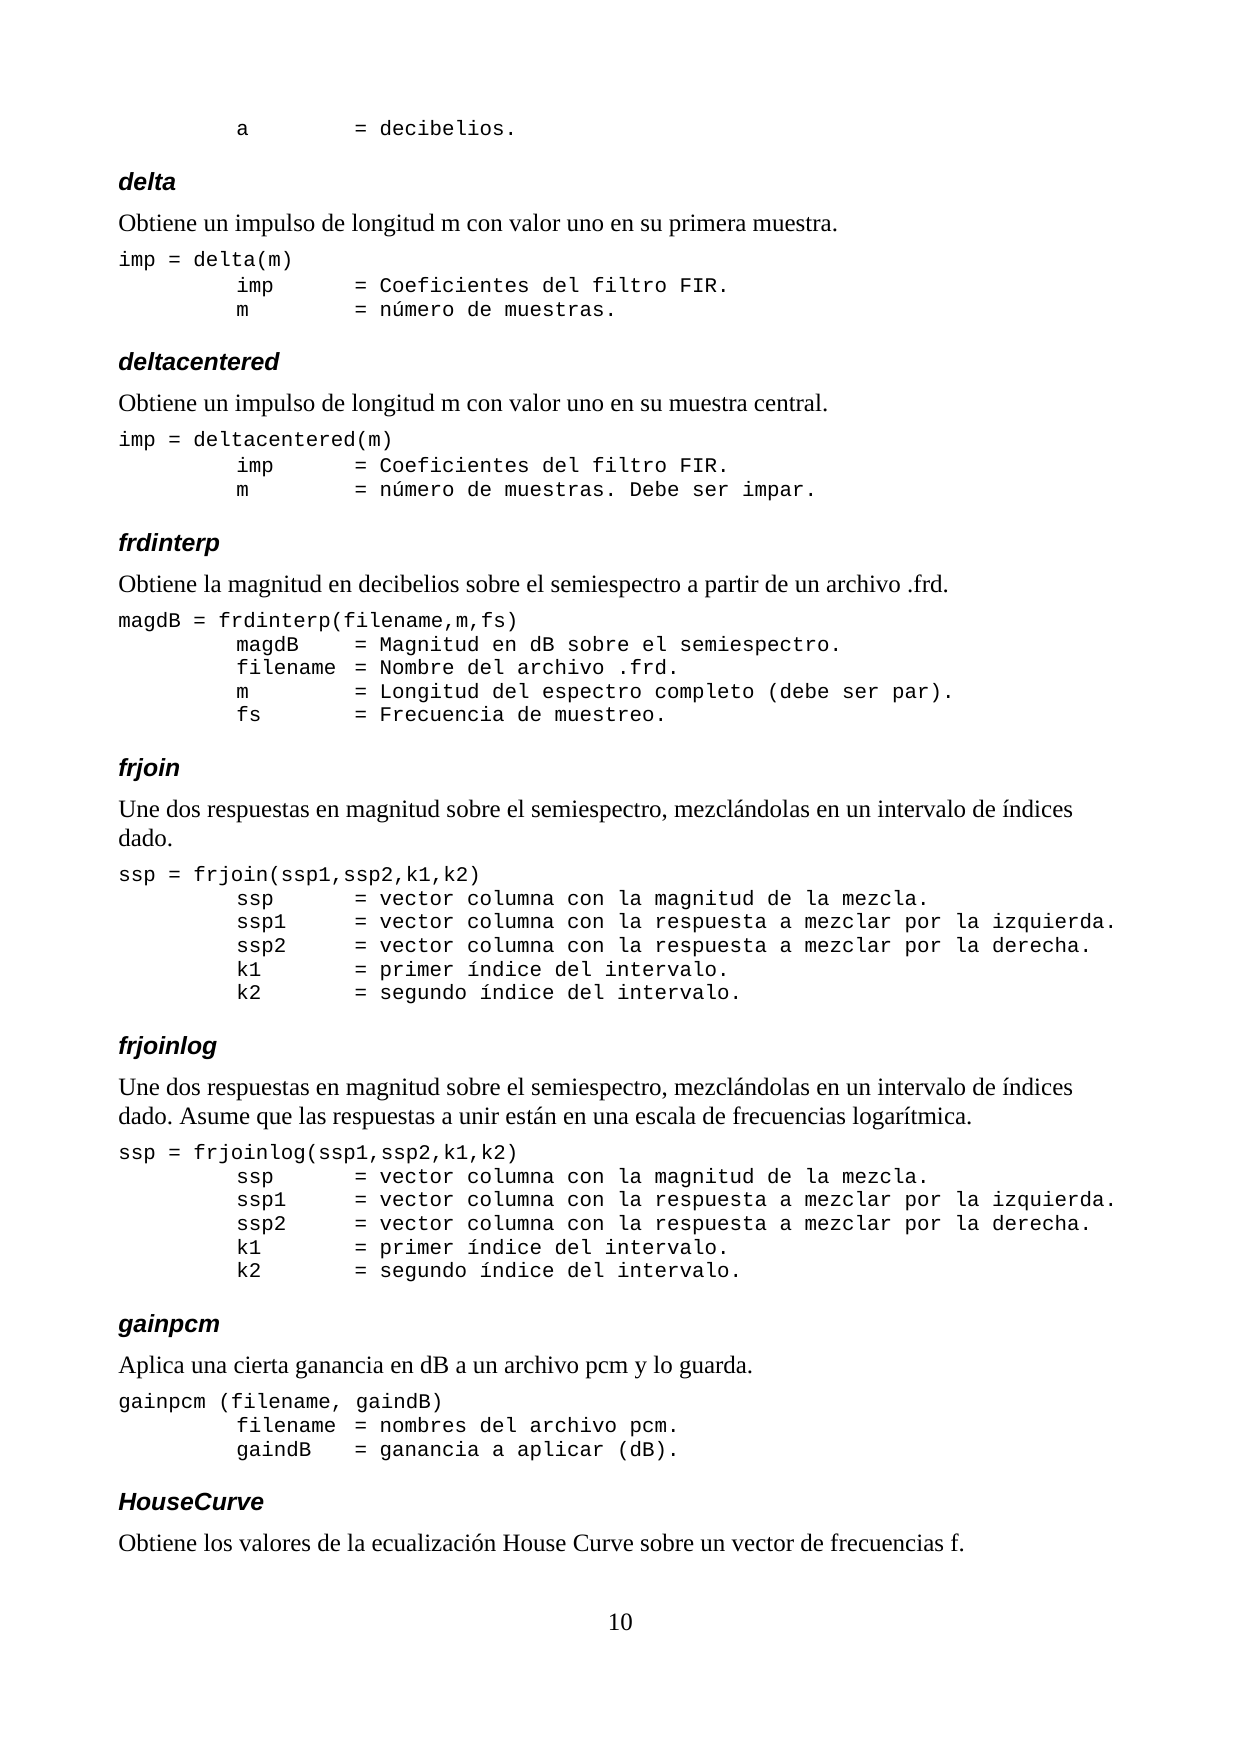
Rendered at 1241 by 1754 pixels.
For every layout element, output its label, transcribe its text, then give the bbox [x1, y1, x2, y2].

subtitle deltacentered [118, 347, 1122, 376]
text m = número de muestras. [118, 298, 1122, 322]
text Une dos respuestas en magnitud sobre el semiespectro, mezclándolas en un intervalo de índices dado. [118, 794, 1122, 852]
subtitle HouseCurve [118, 1487, 1122, 1516]
text imp = delta(m) [118, 249, 1122, 273]
text Aplica una cierta ganancia en dB a un archivo pcm y lo guarda. [118, 1350, 1122, 1379]
text ssp = frjoin(ssp1,ssp2,k1,k2) [118, 864, 1122, 888]
subtitle frjoinlog [118, 1031, 1122, 1059]
text Une dos respuestas en magnitud sobre el semiespectro, mezclándolas en un intervalo de índices dado. Asume que las respuestas a unir están en una escala de frecuencias logarítmica. [118, 1072, 1122, 1129]
text filename = nombres del archivo pcm. [118, 1415, 1122, 1438]
text magdB = frdinterp(filename,m,fs) [118, 610, 1122, 633]
text imp = Coeficientes del filtro FIR. [118, 273, 1122, 298]
text ssp2 = vector columna con la respuesta a mezclar por la derecha. [118, 1213, 1122, 1237]
text ssp2 = vector columna con la respuesta a mezclar por la derecha. [118, 935, 1122, 959]
text Obtiene un impulso de longitud m con valor uno en su muestra central. [118, 388, 1122, 417]
text k1 = primer índice del intervalo. [118, 959, 1122, 982]
text a = decibelios. [118, 118, 1122, 142]
text k2 = segundo índice del intervalo. [118, 1260, 1122, 1284]
text gainpcm (filename, gaindB) [118, 1391, 1122, 1415]
text fs = Frecuencia de muestreo. [118, 704, 1122, 728]
text m = número de muestras. Debe ser impar. [118, 479, 1122, 503]
subtitle gainpcm [118, 1309, 1122, 1337]
text imp = Coeficientes del filtro FIR. [118, 453, 1122, 479]
text Obtiene un impulso de longitud m con valor uno en su primera muestra. [118, 208, 1122, 237]
text filename = Nombre del archivo .frd. [118, 657, 1122, 681]
text imp = deltacentered(m) [118, 429, 1122, 453]
subtitle frjoin [118, 753, 1122, 782]
text k1 = primer índice del intervalo. [118, 1237, 1122, 1260]
text k2 = segundo índice del intervalo. [118, 982, 1122, 1006]
text ssp = vector columna con la magnitud de la mezcla. [118, 888, 1122, 911]
text Obtiene los valores de la ecualización House Curve sobre un vector de frecuencias f. [118, 1528, 1122, 1557]
subtitle frdinterp [118, 528, 1122, 556]
text ssp = frjoinlog(ssp1,ssp2,k1,k2) [118, 1142, 1122, 1166]
text ssp1 = vector columna con la respuesta a mezclar por la izquierda. [118, 1189, 1122, 1213]
text magdB = Magnitud en dB sobre el semiespectro. [118, 633, 1122, 657]
subtitle delta [118, 167, 1122, 195]
text gaindB = ganancia a aplicar (dB). [118, 1438, 1122, 1462]
text Obtiene la magnitud en decibelios sobre el semiespectro a partir de un archivo .frd. [118, 569, 1122, 597]
text ssp = vector columna con la magnitud de la mezcla. [118, 1166, 1122, 1189]
text ssp1 = vector columna con la respuesta a mezclar por la izquierda. [118, 911, 1122, 935]
text m = Longitud del espectro completo (debe ser par). [118, 681, 1122, 704]
